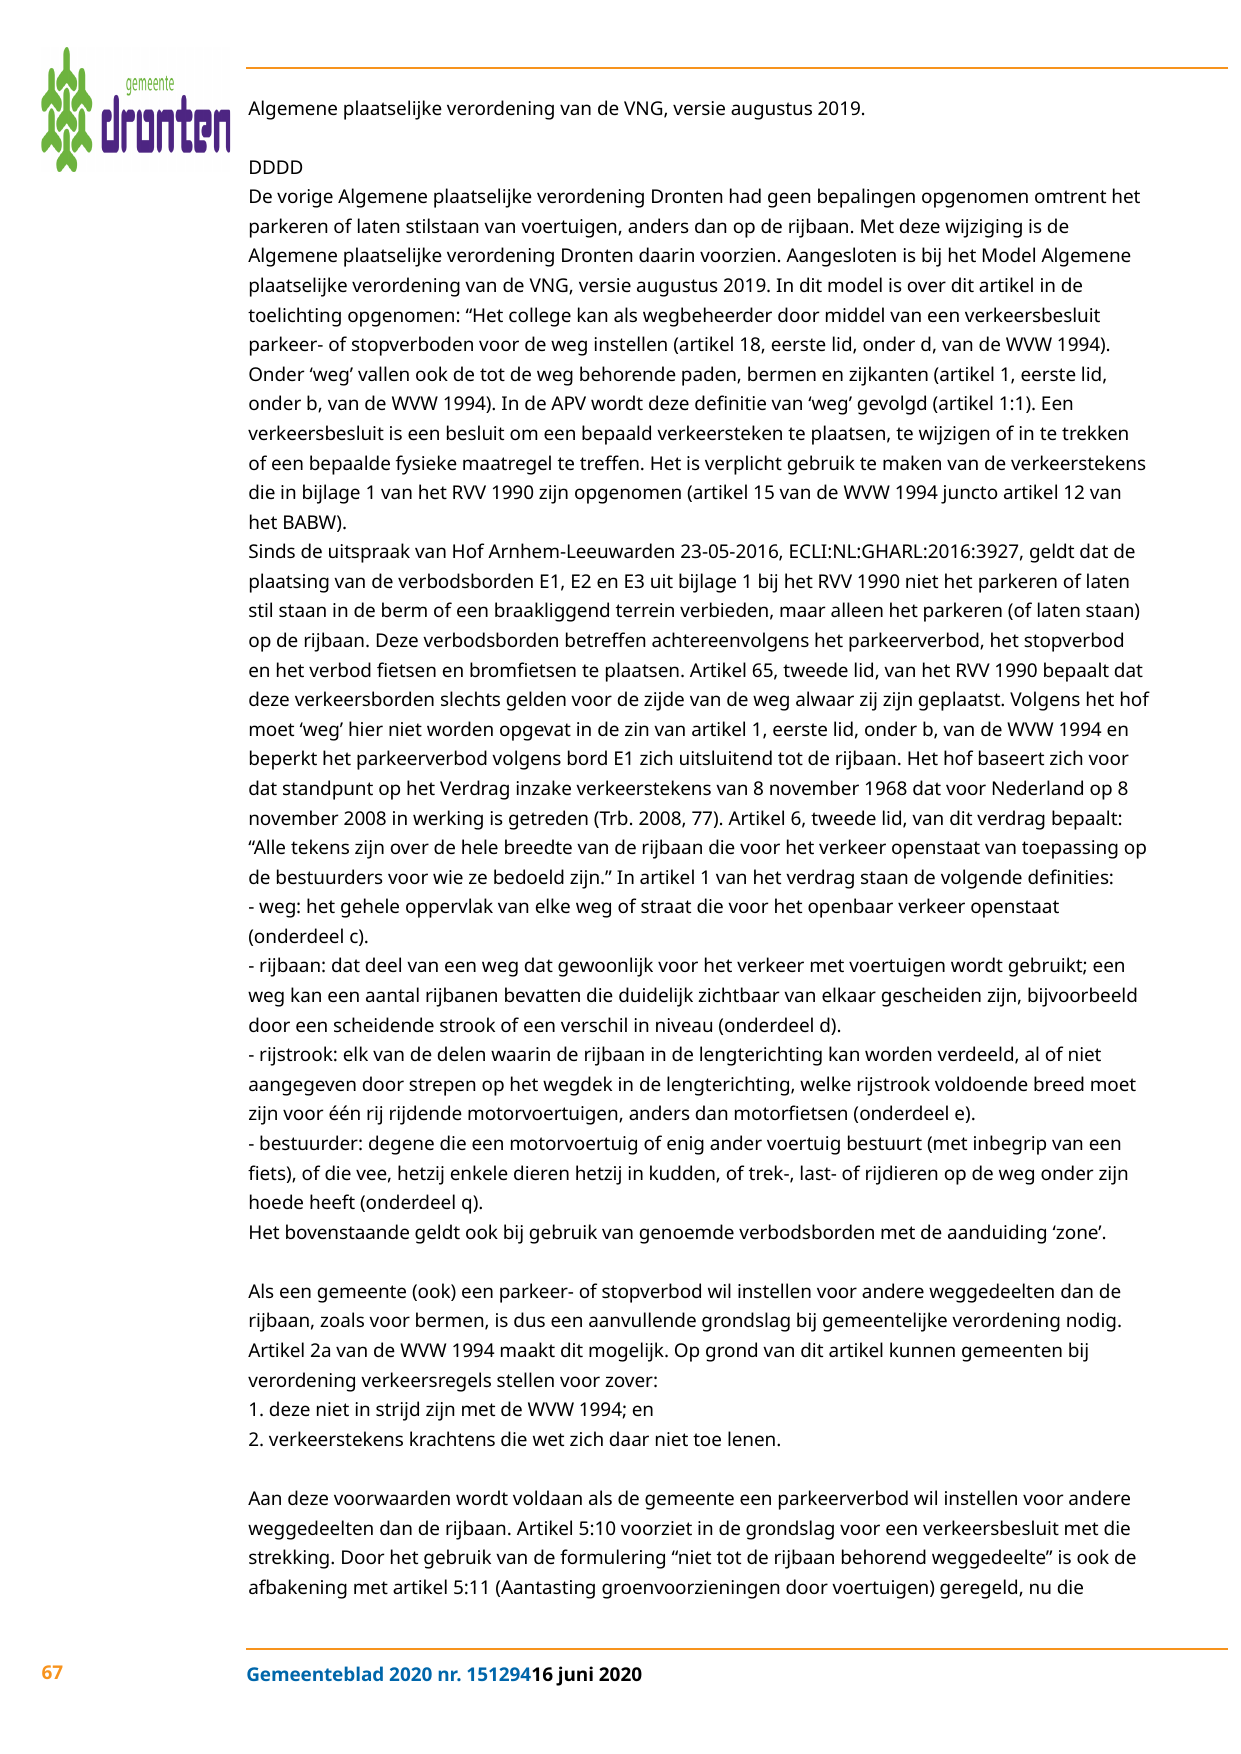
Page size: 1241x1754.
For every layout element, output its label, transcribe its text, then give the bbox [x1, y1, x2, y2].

text 2. verkeerstekens krachtens die wet zich daar niet toe lenen. [248, 1426, 1152, 1452]
text Algemene plaatselijke verordening van de VNG, versie augustus 2019. [248, 95, 1152, 121]
text - weg: het gehele oppervlak van elke weg of straat die voor het openbaar verkeer openstaat (onderdeel c). [248, 893, 1152, 949]
text Het bovenstaande geldt ook bij gebruik van genoemde verbodsborden met de aanduiding ‘zone’. [248, 1219, 1152, 1245]
text Aan deze voorwaarden wordt voldaan als de gemeente een parkeerverbod wil instellen voor andere weggedeelten dan de rijbaan. Artikel 5:10 voorziet in de grondslag voor een verkeersbesluit met die strekking. Door het gebruik van de formulering “niet tot de rijbaan behorend weggedeelte” is ook de afbakening met artikel 5:11 (Aantasting groenvoorzieningen door voertuigen) geregeld, nu die [248, 1485, 1152, 1600]
text - rijbaan: dat deel van een weg dat gewoonlijk voor het verkeer met voertuigen wordt gebruikt; een weg kan een aantal rijbanen bevatten die duidelijk zichtbaar van elkaar gescheiden zijn, bijvoorbeeld door een scheidende strook of een verschil in niveau (onderdeel d). [248, 953, 1152, 1038]
picture [41, 47, 231, 172]
text Als een gemeente (ook) een parkeer- of stopverbod wil instellen voor andere weggedeelten dan de rijbaan, zoals voor bermen, is dus een aanvullende grondslag bij gemeentelijke verordening nodig. Artikel 2a van de WVW 1994 maakt dit mogelijk. Op grond van dit artikel kunnen gemeenten bij verordening verkeersregels stellen voor zover: [248, 1278, 1152, 1393]
text De vorige Algemene plaatselijke verordening Dronten had geen bepalingen opgenomen omtrent het parkeren of laten stilstaan van voertuigen, anders dan op de rijbaan. Met deze wijziging is de Algemene plaatselijke verordening Dronten daarin voorzien. Aangesloten is bij het Model Algemene plaatselijke verordening van de VNG, versie augustus 2019. In dit model is over dit artikel in de toelichting opgenomen: “Het college kan als wegbeheerder door middel van een verkeersbesluit parkeer- of stopverboden voor de weg instellen (artikel 18, eerste lid, onder d, van de WVW 1994). Onder ‘weg’ vallen ook de tot de weg behorende paden, bermen en zijkanten (artikel 1, eerste lid, onder b, van de WVW 1994). In de APV wordt deze definitie van ‘weg’ gevolgd (artikel 1:1). Een verkeersbesluit is een besluit om een bepaald verkeersteken te plaatsen, te wijzigen of in te trekken of een bepaalde fysieke maatregel te treffen. Het is verplicht gebruik te maken van de verkeerstekens die in bijlage 1 van het RVV 1990 zijn opgenomen (artikel 15 van de WVW 1994 juncto artikel 12 van het BABW). [248, 183, 1152, 535]
text - bestuurder: degene die een motorvoertuig of enig ander voertuig bestuurt (met inbegrip van een fiets), of die vee, hetzij enkele dieren hetzij in kudden, of trek-, last- of rijdieren op de weg onder zijn hoede heeft (onderdeel q). [248, 1130, 1152, 1215]
text 1. deze niet in strijd zijn met de WVW 1994; en [248, 1396, 1152, 1422]
text DDDD [248, 154, 1152, 180]
text Sinds de uitspraak van Hof Arnhem-Leeuwarden 23-05-2016, ECLI:NL:GHARL:2016:3927, geldt dat de plaatsing van de verbodsborden E1, E2 en E3 uit bijlage 1 bij het RVV 1990 niet het parkeren of laten stil staan in de berm of een braakliggend terrein verbieden, maar alleen het parkeren (of laten staan) op de rijbaan. Deze verbodsborden betreffen achtereenvolgens het parkeerverbod, het stopverbod en het verbod fietsen en bromfietsen te plaatsen. Artikel 65, tweede lid, van het RVV 1990 bepaalt dat deze verkeersborden slechts gelden voor de zijde van de weg alwaar zij zijn geplaatst. Volgens het hof moet ‘weg’ hier niet worden opgevat in de zin van artikel 1, eerste lid, onder b, van de WVW 1994 en beperkt het parkeerverbod volgens bord E1 zich uitsluitend tot de rijbaan. Het hof baseert zich voor dat standpunt op het Verdrag inzake verkeerstekens van 8 november 1968 dat voor Nederland op 8 november 2008 in werking is getreden (Trb. 2008, 77). Artikel 6, tweede lid, van dit verdrag bepaalt: “Alle tekens zijn over de hele breedte van de rijbaan die voor het verkeer openstaat van toepassing op de bestuurders voor wie ze bedoeld zijn.” In artikel 1 van het verdrag staan de volgende definities: [248, 538, 1152, 890]
text - rijstrook: elk van de delen waarin de rijbaan in de lengterichting kan worden verdeeld, al of niet aangegeven door strepen op het wegdek in de lengterichting, welke rijstrook voldoende breed moet zijn voor één rij rijdende motorvoertuigen, anders dan motorfietsen (onderdeel e). [248, 1041, 1152, 1126]
